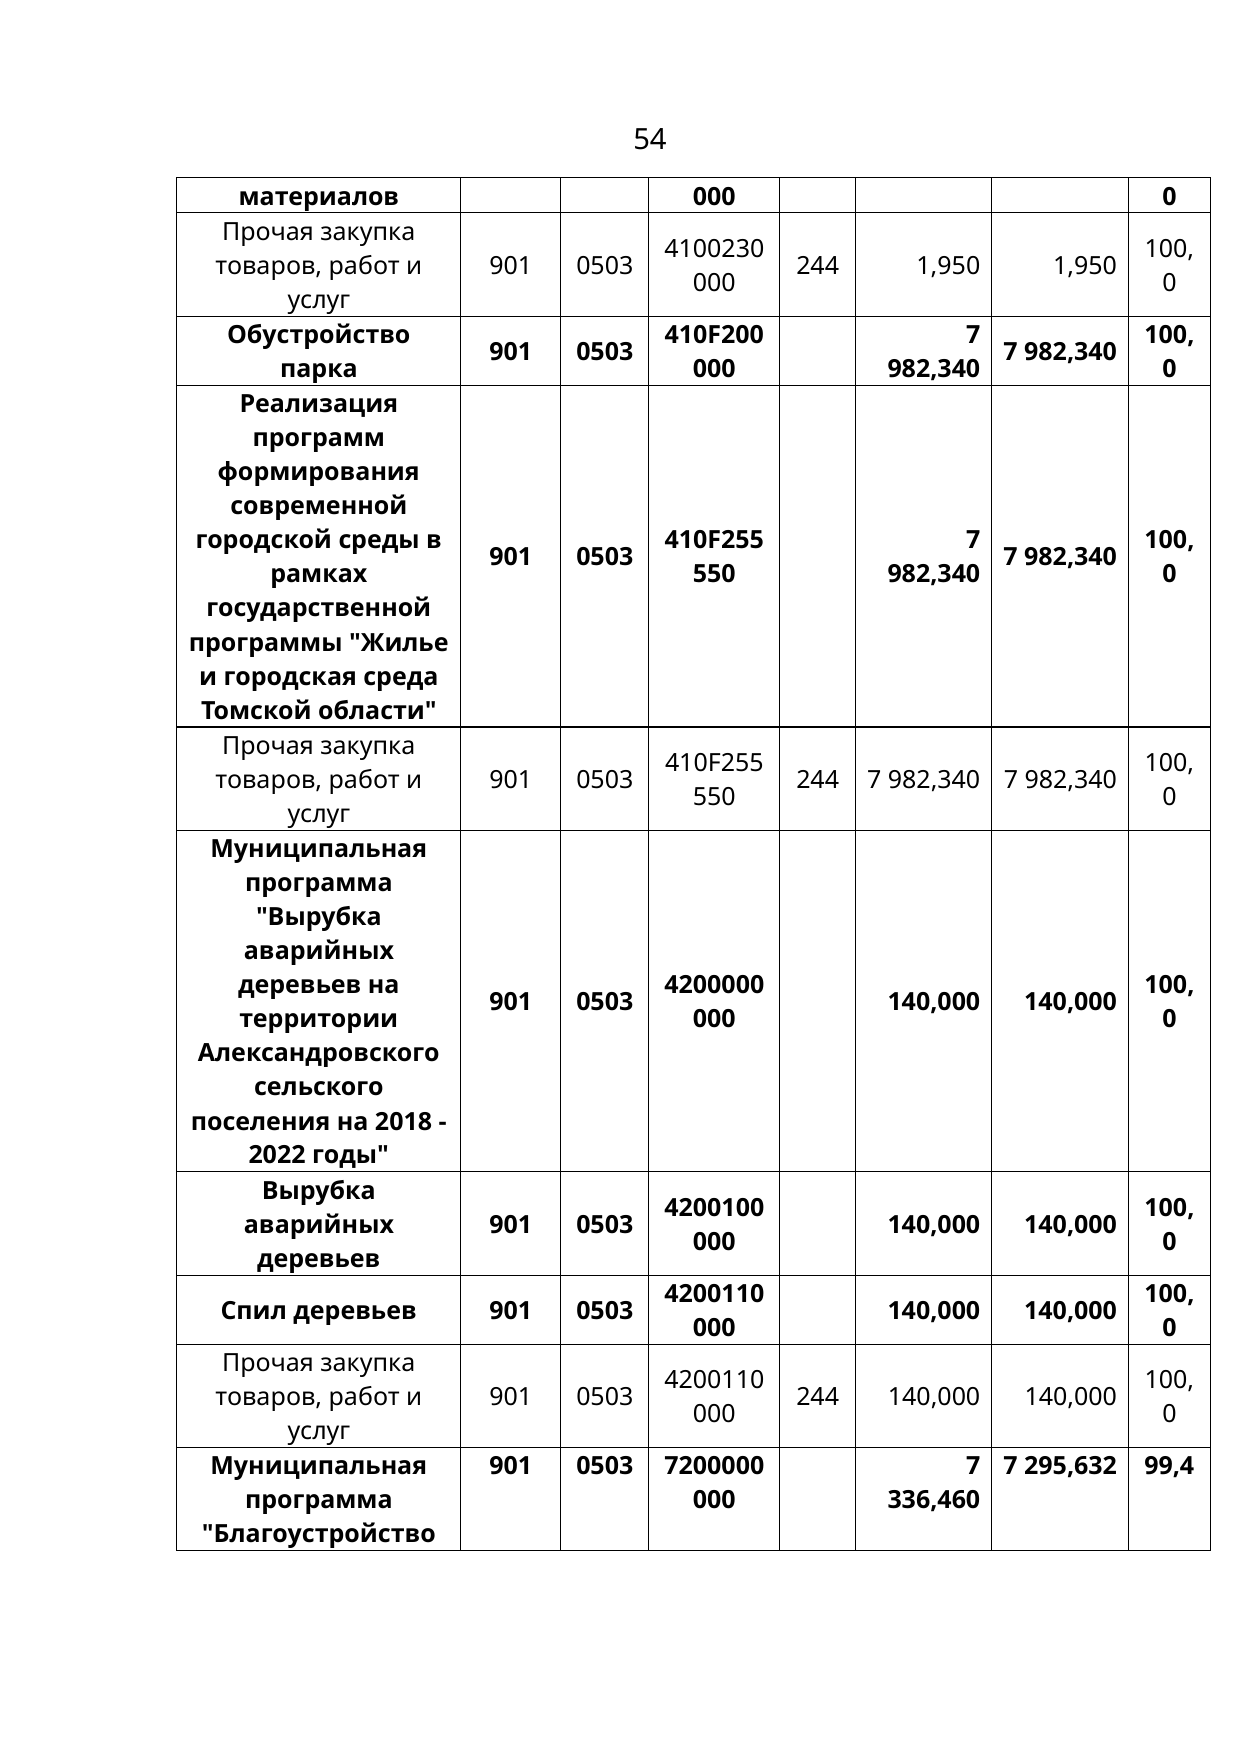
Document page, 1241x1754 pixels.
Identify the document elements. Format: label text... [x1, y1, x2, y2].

table_cell 901 [461, 1172, 560, 1274]
table_cell 901 [461, 1345, 560, 1447]
table_cell материалов [177, 178, 460, 212]
table_cell Прочая закупка товаров, работ и услуг [177, 728, 460, 829]
table_cell 1,950 [992, 213, 1128, 316]
table_cell 100,0 [1129, 1276, 1210, 1344]
table_cell 0503 [561, 1345, 648, 1447]
table_cell Реализация программ формирования современной городской среды в рамках государственной программы "Жилье и городская среда Томской области" [177, 386, 460, 726]
table_cell 0 [1129, 178, 1210, 212]
table_cell 244 [780, 213, 855, 316]
table_cell Обустройство парка [177, 317, 460, 385]
table_cell [780, 831, 855, 1171]
table_cell 99,4 [1129, 1448, 1210, 1550]
table_cell [780, 178, 855, 212]
table_cell [780, 1448, 855, 1550]
table_cell 7 982,340 [856, 728, 991, 829]
table_cell [992, 178, 1128, 212]
table_cell 901 [461, 386, 560, 726]
table_cell 7 982,340 [992, 728, 1128, 829]
table_cell 901 [461, 1276, 560, 1344]
table_cell 140,000 [992, 1345, 1128, 1447]
table_cell [461, 178, 560, 212]
table_cell 100,0 [1129, 213, 1210, 316]
table_cell 244 [780, 1345, 855, 1447]
table_cell 7 295,632 [992, 1448, 1128, 1550]
table_cell 901 [461, 213, 560, 316]
table_cell 100,0 [1129, 1345, 1210, 1447]
table_cell 410F255550 [649, 386, 779, 726]
table_cell 410F200000 [649, 317, 779, 385]
table_cell 000 [649, 178, 779, 212]
table_cell [780, 386, 855, 726]
table_cell 0503 [561, 1276, 648, 1344]
table_cell 1,950 [856, 213, 991, 316]
table_cell 4100230000 [649, 213, 779, 316]
table_cell 0503 [561, 831, 648, 1171]
table_cell Муниципальная программа "Вырубка аварийных деревьев на территории Александровского сельского поселения на 2018 - 2022 годы" [177, 831, 460, 1171]
table_cell Прочая закупка товаров, работ и услуг [177, 213, 460, 316]
table_cell 7 336,460 [856, 1448, 991, 1550]
table_cell [780, 1172, 855, 1274]
table_cell 100,0 [1129, 831, 1210, 1171]
table_cell [780, 1276, 855, 1344]
table_cell 0503 [561, 317, 648, 385]
table_cell 140,000 [856, 831, 991, 1171]
table_cell 7 982,340 [856, 317, 991, 385]
table_cell 0503 [561, 728, 648, 829]
table_cell [780, 317, 855, 385]
table_cell Муниципальная программа "Благоустройство [177, 1448, 460, 1550]
table_cell 0503 [561, 213, 648, 316]
table_cell 100,0 [1129, 317, 1210, 385]
table_cell [561, 178, 648, 212]
table_cell 140,000 [992, 1172, 1128, 1274]
table_cell [856, 178, 991, 212]
table_cell 140,000 [992, 1276, 1128, 1344]
table_cell 4200110000 [649, 1276, 779, 1344]
table_cell 244 [780, 728, 855, 829]
table_cell 100,0 [1129, 1172, 1210, 1274]
table_cell 4200000000 [649, 831, 779, 1171]
table_cell Вырубка аварийных деревьев [177, 1172, 460, 1274]
table_cell 0503 [561, 386, 648, 726]
table_cell Спил деревьев [177, 1276, 460, 1344]
table_cell 7 982,340 [992, 386, 1128, 726]
table_cell 901 [461, 831, 560, 1171]
table_cell 0503 [561, 1172, 648, 1274]
table_cell 0503 [561, 1448, 648, 1550]
table_cell 140,000 [856, 1276, 991, 1344]
table_cell 140,000 [856, 1345, 991, 1447]
table_cell 100,0 [1129, 386, 1210, 726]
table_cell 901 [461, 728, 560, 829]
table_cell 140,000 [856, 1172, 991, 1274]
table_cell Прочая закупка товаров, работ и услуг [177, 1345, 460, 1447]
table_cell 410F255550 [649, 728, 779, 829]
table_cell 901 [461, 317, 560, 385]
table_cell 140,000 [992, 831, 1128, 1171]
table_cell 4200110000 [649, 1345, 779, 1447]
table_cell 7 982,340 [992, 317, 1128, 385]
table_cell 901 [461, 1448, 560, 1550]
table_cell 4200100000 [649, 1172, 779, 1274]
table_cell 100,0 [1129, 728, 1210, 829]
table_cell 7 982,340 [856, 386, 991, 726]
table_cell 7200000000 [649, 1448, 779, 1550]
